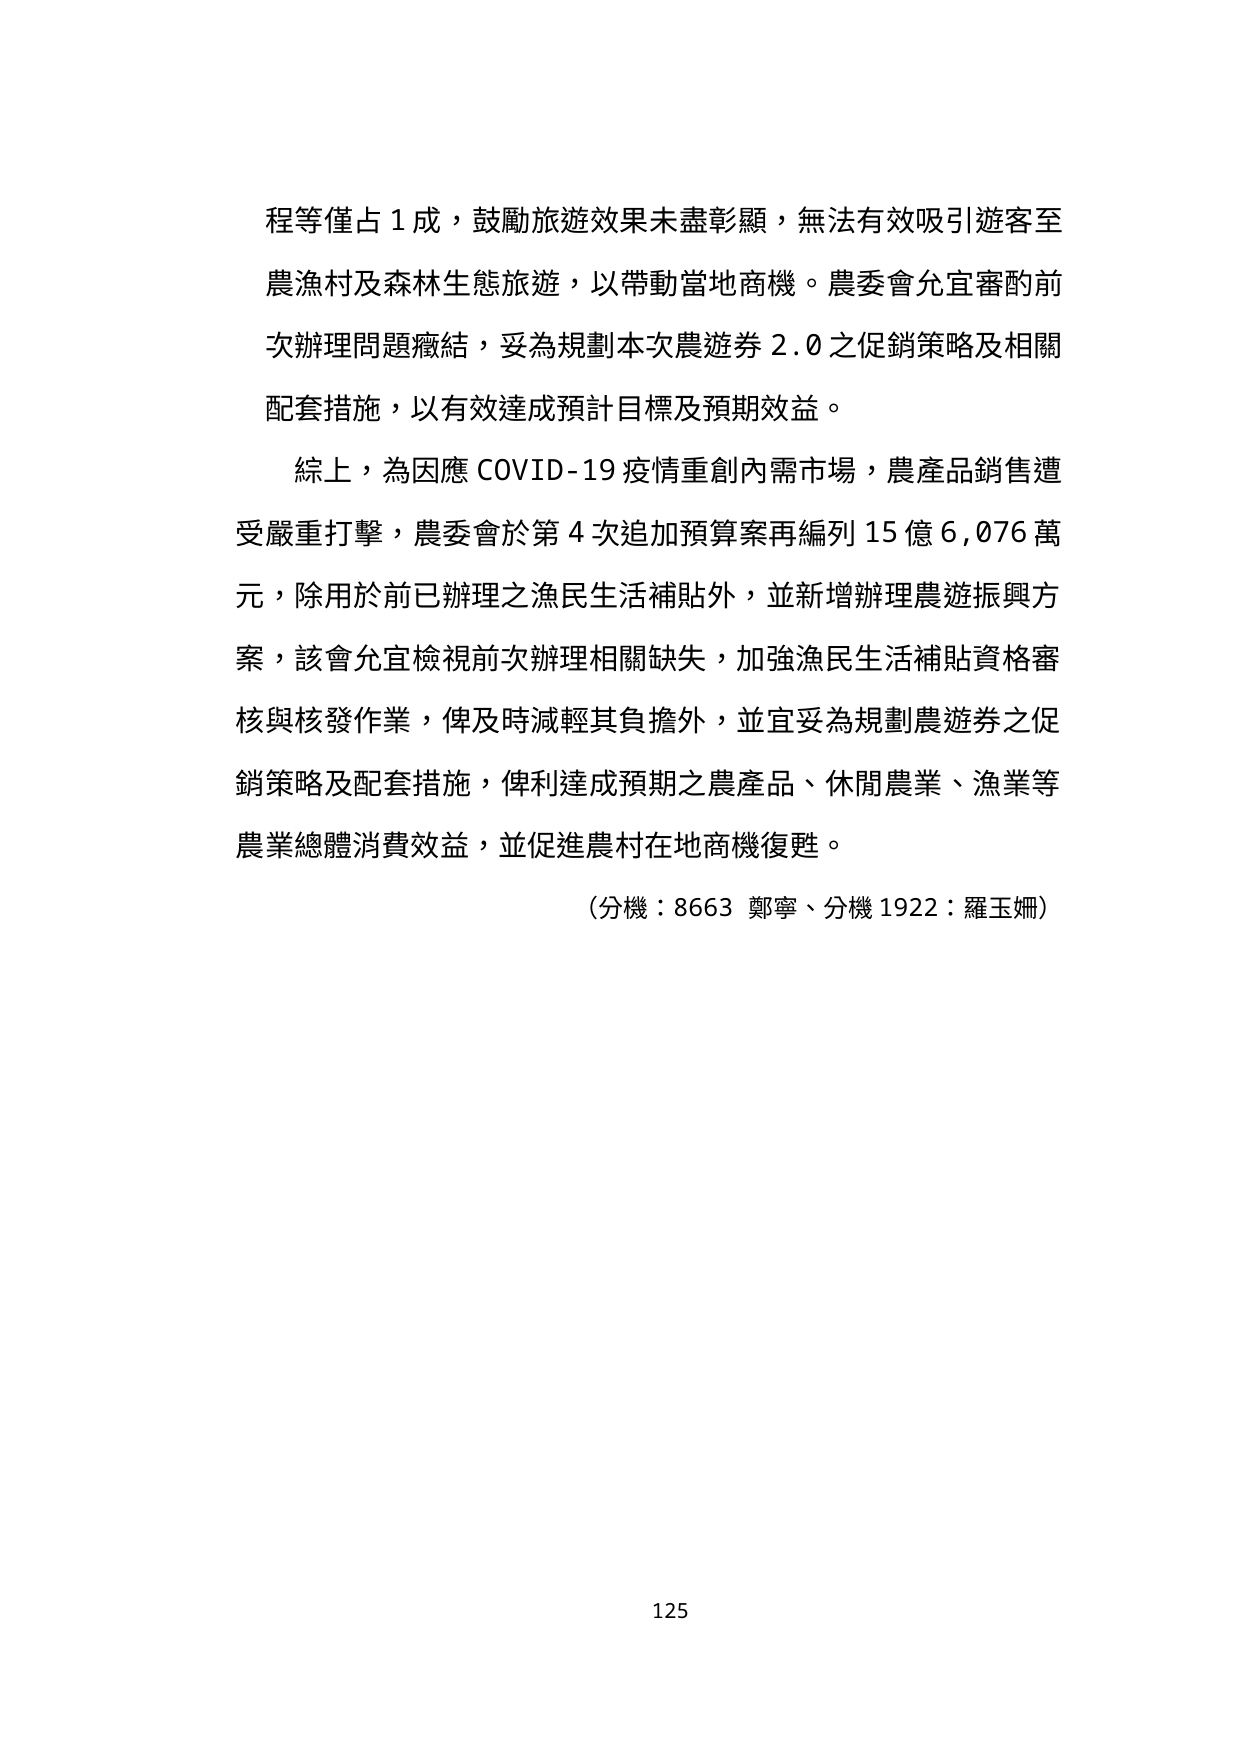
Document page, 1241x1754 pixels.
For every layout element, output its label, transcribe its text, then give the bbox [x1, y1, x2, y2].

text 綜上，為因應COVID-19疫情重創內需市場，農產品銷售遭受嚴重打擊，農委會於第4次追加預算案再編列15億6,076萬元，除用於前已辦理之漁民生活補貼外，並新增辦理農遊振興方案，該會允宜檢視前次辦理相關缺失，加強漁民生活補貼資格審核與核發作業，俾及時減輕其負擔外，並宜妥為規劃農遊券之促銷策略及配套措施，俾利達成預期之農產品、休閒農業、漁業等農業總體消費效益，並促進農村在地商機復甦。 [236, 427, 1063, 865]
text 程等僅占1成，鼓勵旅遊效果未盡彰顯，無法有效吸引遊客至農漁村及森林生態旅遊，以帶動當地商機。農委會允宜審酌前次辦理問題癥結，妥為規劃本次農遊券2.0之促銷策略及相關配套措施，以有效達成預計目標及預期效益。 [265, 177, 1063, 427]
text （分機：8663 鄭寧、分機1922：羅玉姍） [177, 865, 1063, 927]
